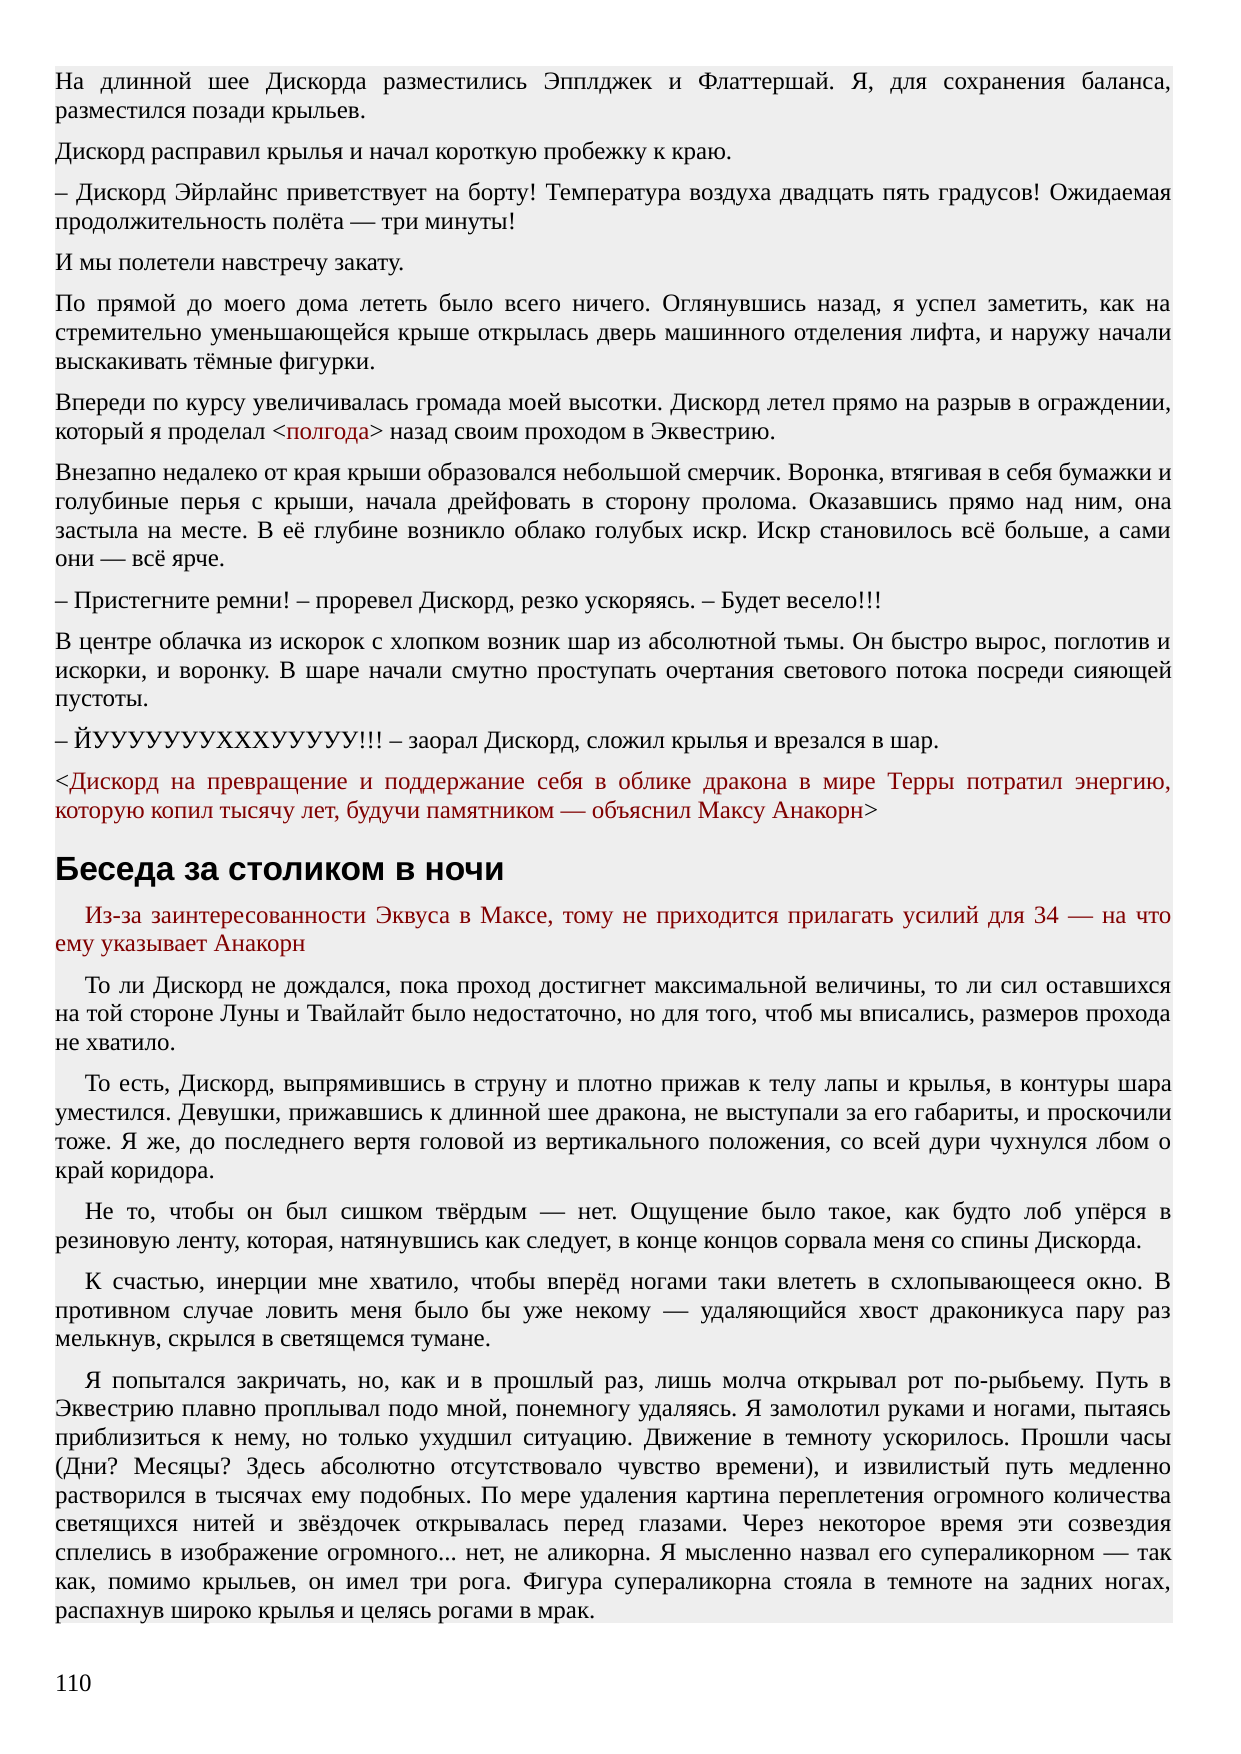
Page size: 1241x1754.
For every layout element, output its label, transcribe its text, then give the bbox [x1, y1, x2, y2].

text К счастью, инерции мне хватило, чтобы вперёд ногами таки влететь в схлопывающееся окно. В противном случае ловить меня было бы уже некому — удаляющийся хвост драконикуса пару раз мелькнув, скрылся в светящемся тумане. [55, 1266, 1173, 1352]
text По прямой до моего дома лететь было всего ничего. Оглянувшись назад, я успел заметить, как на стремительно уменьшающейся крыше открылась дверь машинного отделения лифта, и наружу начали выскакивать тёмные фигурки. [55, 288, 1173, 375]
text Не то, чтобы он был сишком твёрдым — нет. Ощущение было такое, как будто лоб упёрся в резиновую ленту, которая, натянувшись как следует, в конце концов сорвала меня со спины Дискорда. [55, 1196, 1173, 1253]
text Я попытался закричать, но, как и в прошлый раз, лишь молча открывал рот по-рыбьему. Путь в Эквестрию плавно проплывал подо мной, понемногу удаляясь. Я замолотил руками и ногами, пытаясь приблизиться к нему, но только ухудшил ситуацию. Движение в темноту ускорилось. Прошли часы (Дни? Месяцы? Здесь абсолютно отсутствовало чувство времени), и извилистый путь медленно растворился в тысячах ему подобных. По мере удаления картина переплетения огромного количества светящихся нитей и звёздочек открывалась перед глазами. Через некоторое время эти созвездия сплелись в изображение огромного... нет, не аликорна. Я мысленно назвал его супераликорном — так как, помимо крыльев, он имел три рога. Фигура супераликорна стояла в темноте на задних ногах, распахнув широко крылья и целясь рогами в мрак. [55, 1365, 1173, 1623]
text Дискорд расправил крылья и начал короткую пробежку к краю. [55, 136, 1173, 165]
text В центре облачка из искорок с хлопком возник шар из абсолютной тьмы. Он быстро вырос, поглотив и искорки, и воронку. В шаре начали смутно проступать очертания светового потока посреди сияющей пустоты. [55, 626, 1173, 712]
text Из-за заинтересованности Эквуса в Максе, тому не приходится прилагать усилий для 34 — на что ему указывает Анакорн [55, 900, 1173, 957]
text Впереди по курсу увеличивалась громада моей высотки. Дискорд летел прямо на разрыв в ограждении, который я проделал <полгода> назад своим проходом в Эквестрию. [55, 387, 1173, 445]
text И мы полетели навстречу закату. [55, 247, 1173, 276]
text – Пристегните ремни! – проревел Дискорд, резко ускоряясь. – Будет весело!!! [55, 585, 1173, 613]
text На длинной шее Дискорда разместились Эпплджек и Флаттершай. Я, для сохранения баланса, разместился позади крыльев. [55, 66, 1173, 123]
text То ли Дискорд не дождался, пока проход достигнет максимальной величины, то ли сил оставшихся на той стороне Луны и Твайлайт было недостаточно, но для того, чтоб мы вписались, размеров прохода не хватило. [55, 970, 1173, 1056]
text – Дискорд Эйрлайнс приветствует на борту! Температура воздуха двадцать пять градусов! Ожидаемая продолжительность полёта — три минуты! [55, 177, 1173, 235]
text – ЙУУУУУУУХХХУУУУУ!!! – заорал Дискорд, сложил крылья и врезался в шар. [55, 725, 1173, 753]
text То есть, Дискорд, выпрямившись в струну и плотно прижав к телу лапы и крылья, в контуры шара уместился. Девушки, прижавшись к длинной шее дракона, не выступали за его габариты, и проскочили тоже. Я же, до последнего вертя головой из вертикального положения, со всей дури чухнулся лбом о край коридора. [55, 1068, 1173, 1183]
subtitle Беседа за столиком в ночи [55, 848, 1173, 887]
text <Дискорд на превращение и поддержание себя в облике дракона в мире Терры потратил энергию, которую копил тысячу лет, будучи памятником — объяснил Максу Анакорн> [55, 766, 1173, 823]
text Внезапно недалеко от края крыши образовался небольшой смерчик. Воронка, втягивая в себя бумажки и голубиные перья с крыши, начала дрейфовать в сторону пролома. Оказавшись прямо над ним, она застыла на месте. В её глубине возникло облако голубых искр. Искр становилось всё больше, а сами они — всё ярче. [55, 457, 1173, 572]
